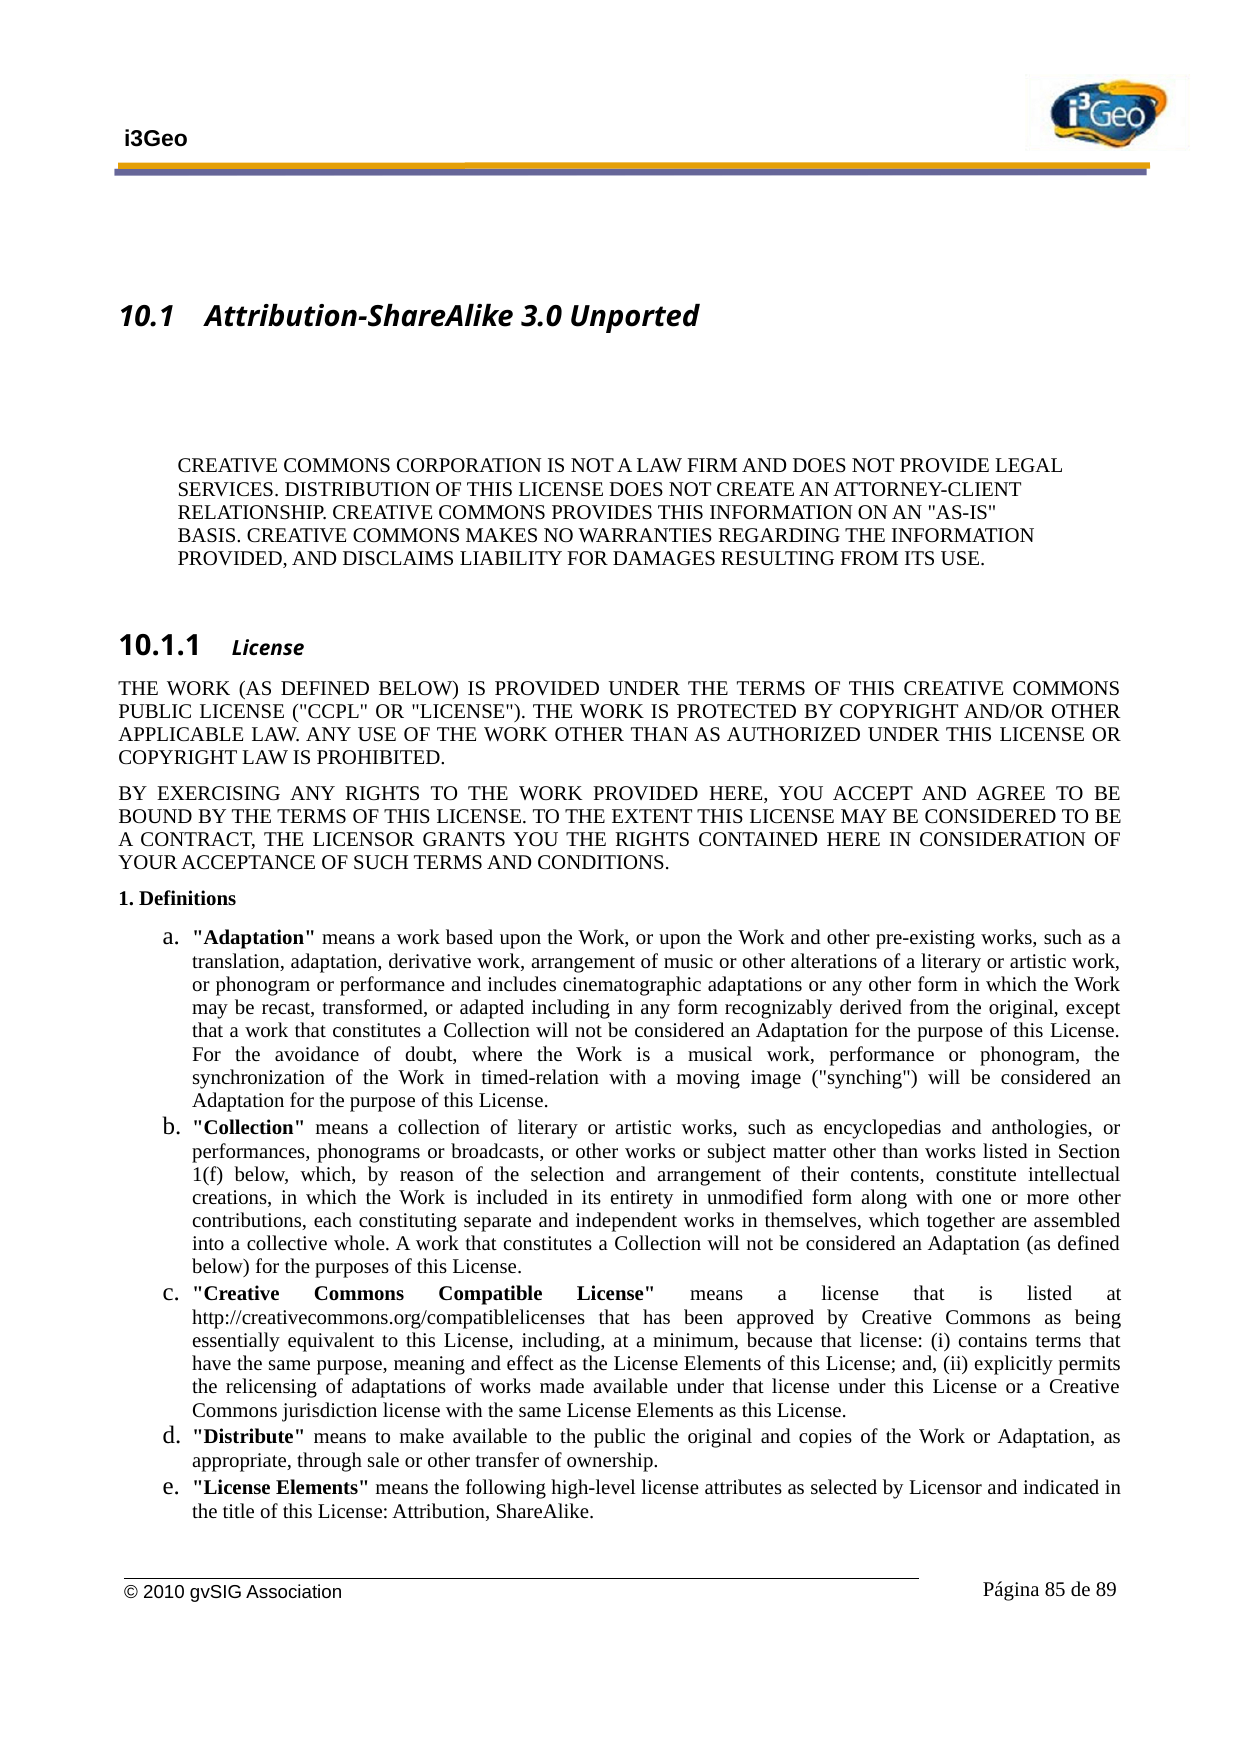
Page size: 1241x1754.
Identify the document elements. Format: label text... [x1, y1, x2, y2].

subtitle Attribution-ShareAlike 3.0 Unported [118, 295, 1122, 334]
text CREATIVE COMMONS CORPORATION IS NOT A LAW FIRM AND DOES NOT PROVIDE LEGAL SERVICES. DISTRIBUTION OF THIS LICENSE DOES NOT CREATE AN ATTORNEY-CLIENT RELATIONSHIP. CREATIVE COMMONS PROVIDES THIS INFORMATION ON AN "AS-IS" BASIS. CREATIVE COMMONS MAKES NO WARRANTIES REGARDING THE INFORMATION PROVIDED, AND DISCLAIMS LIABILITY FOR DAMAGES RESULTING FROM ITS USE. [177, 454, 1063, 570]
text 1. Definitions [118, 887, 1122, 910]
list "License Elements" means the following high-level license attributes as selected by Licensor and indicated in the title of this License: Attribution, ShareAlike. [162, 1472, 1122, 1523]
text THE WORK (AS DEFINED BELOW) IS PROVIDED UNDER THE TERMS OF THIS CREATIVE COMMONS PUBLIC LICENSE ("CCPL" OR "LICENSE"). THE WORK IS PROTECTED BY COPYRIGHT AND/OR OTHER APPLICABLE LAW. ANY USE OF THE WORK OTHER THAN AS AUTHORIZED UNDER THIS LICENSE OR COPYRIGHT LAW IS PROHIBITED. [118, 677, 1122, 769]
list "Adaptation" means a work based upon the Work, or upon the Work and other pre-existing works, such as a translation, adaptation, derivative work, arrangement of music or other alterations of a literary or artistic work, or phonogram or performance and includes cinematographic adaptations or any other form in which the Work may be recast, transformed, or adapted including in any form recognizably derived from the original, except that a work that constitutes a Collection will not be considered an Adaptation for the purpose of this License. For the avoidance of doubt, where the Work is a musical work, performance or phonogram, the synchronization of the Work in timed-relation with a moving image ("synching") will be considered an Adaptation for the purpose of this License. [162, 922, 1122, 1112]
list "Collection" means a collection of literary or artistic works, such as encyclopedias and anthologies, or performances, phonograms or broadcasts, or other works or subject matter other than works listed in Section 1(f) below, which, by reason of the selection and arrangement of their contents, constitute intellectual creations, in which the Work is included in its entirety in unmodified form along with one or more other contributions, each constituting separate and independent works in themselves, which together are assembled into a collective whole. A work that constitutes a Collection will not be considered an Adaptation (as defined below) for the purposes of this License. [162, 1112, 1122, 1278]
subtitle License [118, 624, 1122, 664]
list "Creative Commons Compatible License" means a license that is listed at http://creativecommons.org/compatiblelicenses that has been approved by Creative Commons as being essentially equivalent to this License, including, at a minimum, because that license: (i) contains terms that have the same purpose, meaning and effect as the License Elements of this License; and, (ii) explicitly permits the relicensing of adaptations of works made available under that license under this License or a Creative Commons jurisdiction license with the same License Elements as this License. [162, 1278, 1122, 1422]
picture [1025, 74, 1191, 151]
list "Distribute" means to make available to the public the original and copies of the Work or Adaptation, as appropriate, through sale or other transfer of ownership. [162, 1422, 1122, 1472]
text BY EXERCISING ANY RIGHTS TO THE WORK PROVIDED HERE, YOU ACCEPT AND AGREE TO BE BOUND BY THE TERMS OF THIS LICENSE. TO THE EXTENT THIS LICENSE MAY BE CONSIDERED TO BE A CONTRACT, THE LICENSOR GRANTS YOU THE RIGHTS CONTAINED HERE IN CONSIDERATION OF YOUR ACCEPTANCE OF SUCH TERMS AND CONDITIONS. [118, 782, 1122, 874]
